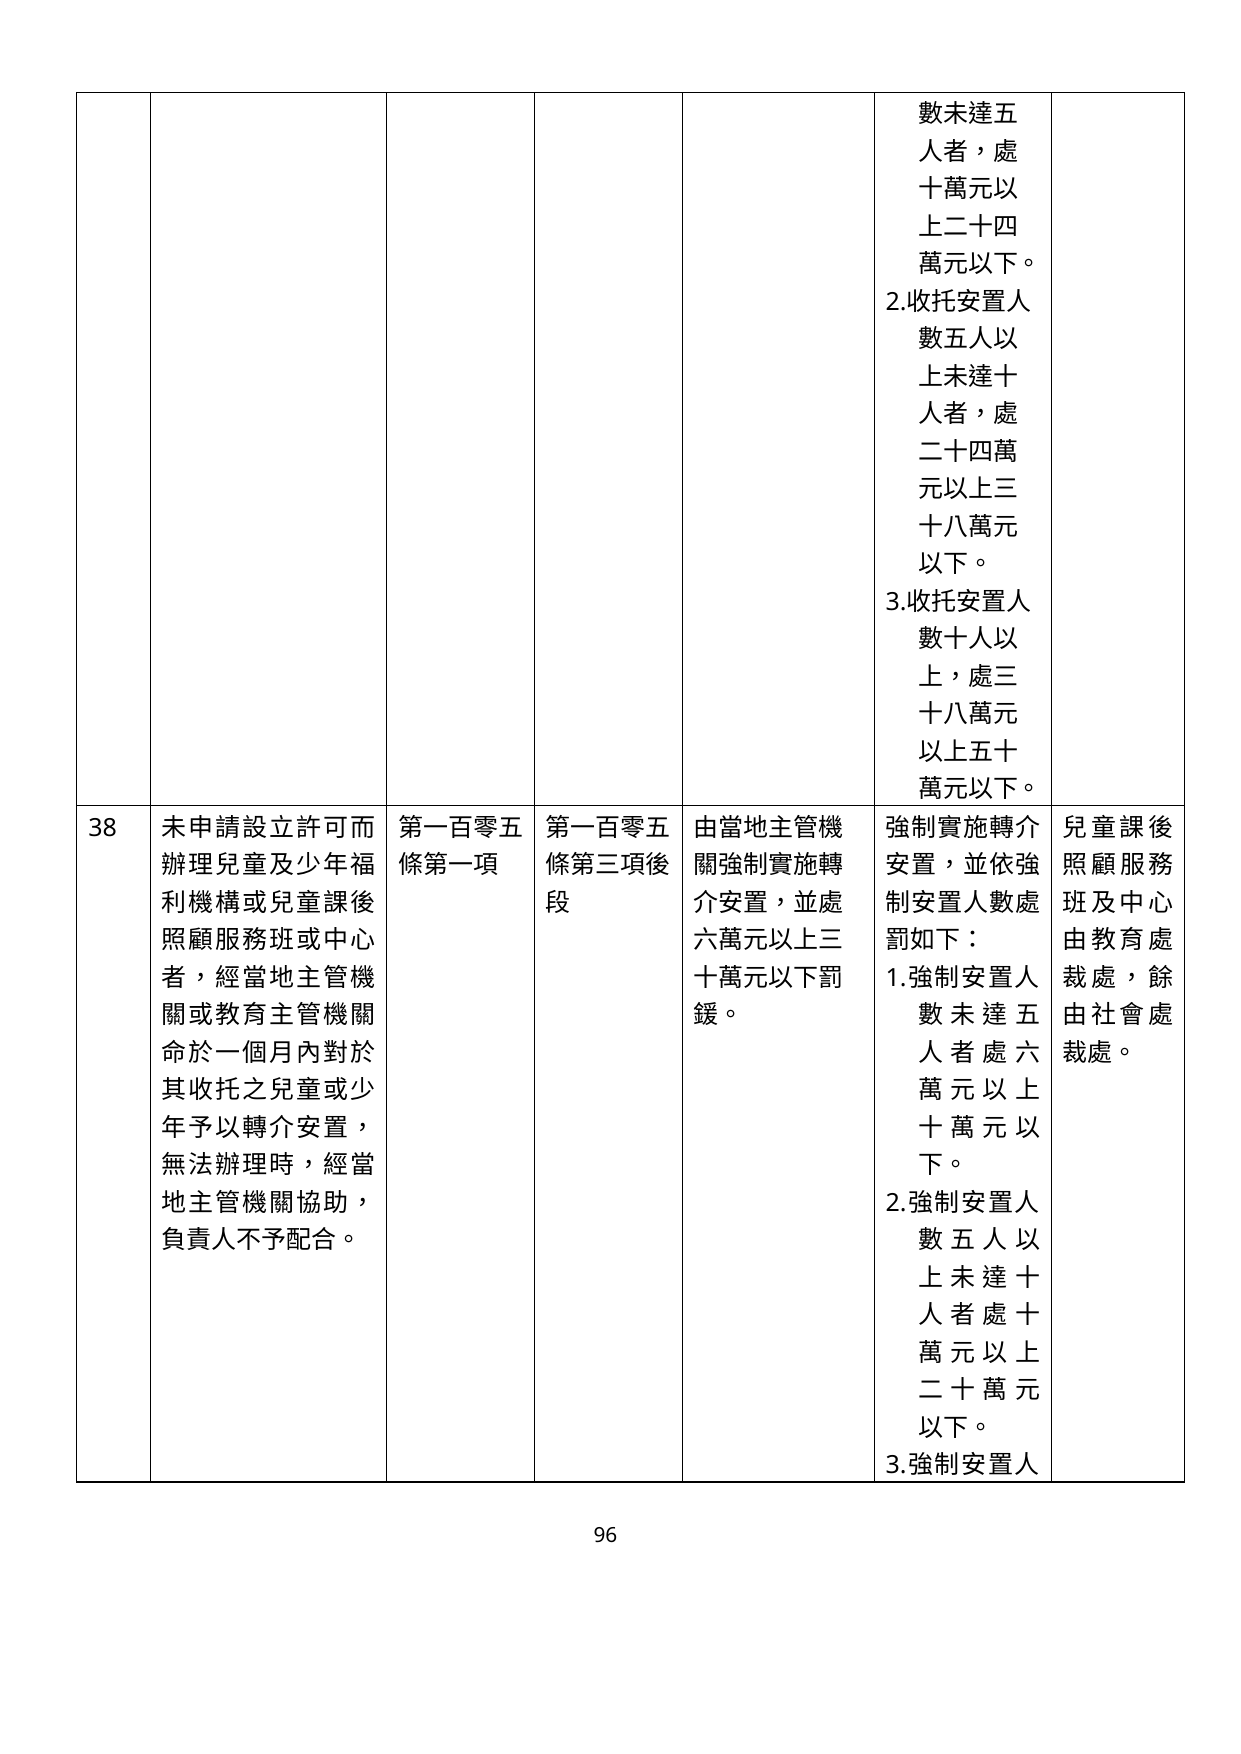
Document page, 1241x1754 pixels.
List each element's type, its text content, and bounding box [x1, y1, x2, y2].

table_cell [387, 93, 534, 805]
table_cell 數未達五人者，處十萬元以上二十四萬元以下。 2.收托安置人數五人以上未達十人者，處二十四萬元以上三十八萬元以下。 3.收托安置人數十人以上，處三十八萬元以上五十萬元以下。 [875, 93, 1051, 805]
table_cell 未申請設立許可而辦理兒童及少年福利機構或兒童課後照顧服務班或中心者，經當地主管機關或教育主管機關命於一個月內對於其收托之兒童或少年予以轉介安置，無法辦理時，經當地主管機關協助，負責人不予配合。 [151, 806, 386, 1481]
table_cell [535, 93, 682, 805]
table_cell 由當地主管機關強制實施轉介安置，並處六萬元以上三十萬元以下罰鍰。 [683, 806, 874, 1481]
table_cell 38 [77, 806, 150, 1481]
table_cell 第一百零五條第一項 [387, 806, 534, 1481]
table_cell [683, 93, 874, 805]
table_cell 強制實施轉介安置，並依強制安置人數處罰如下： 1.強制安置人數未達五人者處六萬元以上十萬元以下。 2.強制安置人數五人以上未達十人者處十萬元以上二十萬元以下。 3.強制安置人 [875, 806, 1051, 1481]
table_cell [1052, 93, 1184, 805]
table_cell 兒童課後照顧服務班及中心由教育處裁處，餘由社會處裁處。 [1052, 806, 1184, 1481]
table_cell [77, 93, 150, 805]
table_cell 第一百零五條第三項後段 [535, 806, 682, 1481]
table_cell [151, 93, 386, 805]
